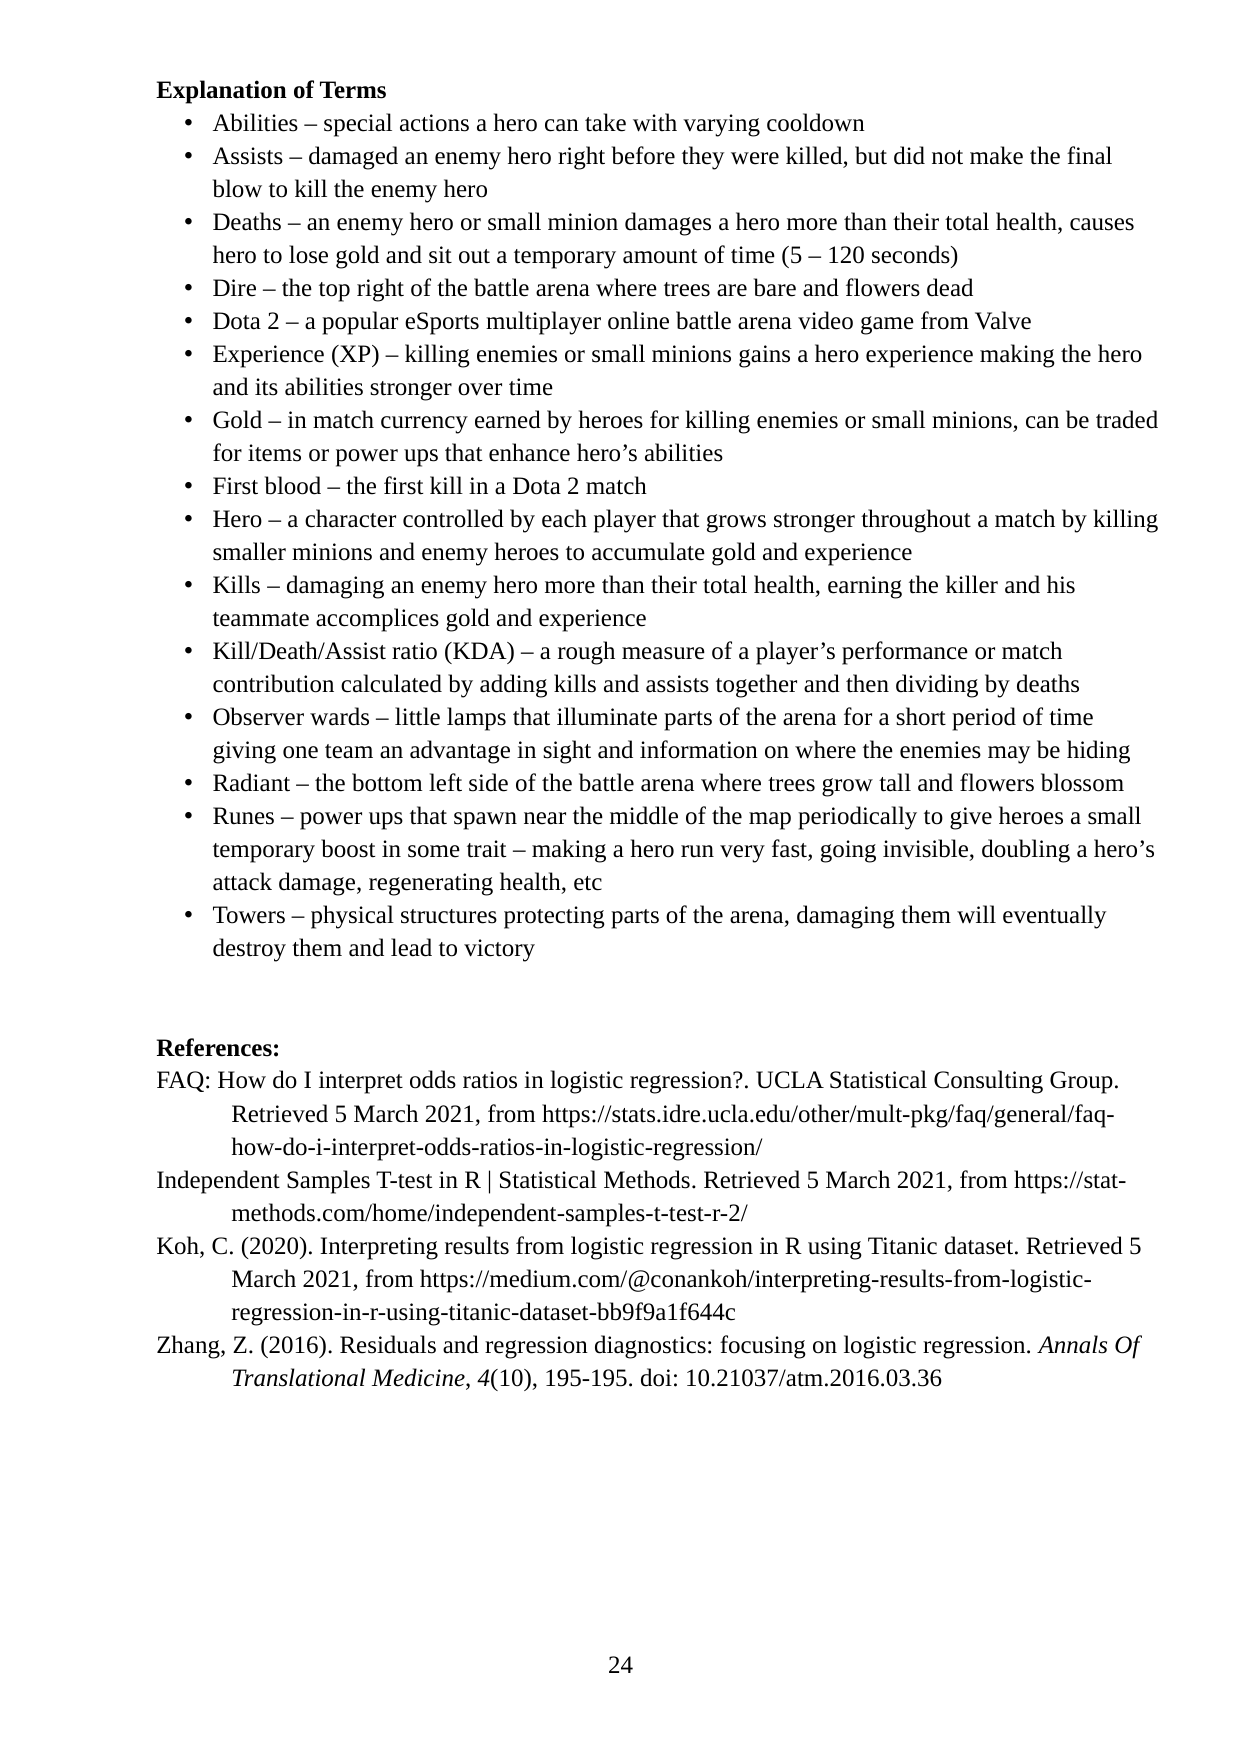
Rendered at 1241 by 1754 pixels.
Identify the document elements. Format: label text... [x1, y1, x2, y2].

list Radiant – the bottom left side of the battle arena where trees grow tall and flowers blossom [184, 768, 1159, 797]
text Independent Samples T-test in R | Statistical Methods. Retrieved 5 March 2021, from https://stat-methods.com/home/independent-samples-t-test-r-2/ [156, 1165, 1159, 1226]
text Explanation of Terms [156, 75, 1159, 104]
list Towers – physical structures protecting parts of the arena, damaging them will eventually destroy them and lead to victory [184, 901, 1159, 962]
list Dota 2 – a popular eSports multiplayer online battle arena video game from Valve [184, 306, 1159, 335]
list Hero – a character controlled by each player that grows stronger throughout a match by killing smaller minions and enemy heroes to accumulate gold and experience [184, 504, 1159, 566]
text Zhang, Z. (2016). Residuals and regression diagnostics: focusing on logistic regression. Annals Of Translational Medicine, 4(10), 195-195. doi: 10.21037/atm.2016.03.36 [156, 1330, 1159, 1392]
text FAQ: How do I interpret odds ratios in logistic regression?. UCLA Statistical Consulting Group. Retrieved 5 March 2021, from https://stats.idre.ucla.edu/other/mult-pkg/faq/general/faq-how-do-i-interpret-odds-ratios-in-logistic-regression/ [156, 1066, 1159, 1160]
list Observer wards – little lamps that illuminate parts of the arena for a short period of time giving one team an advantage in sight and information on where the enemies may be hiding [184, 702, 1159, 764]
list Assists – damaged an enemy hero right before they were killed, but did not make the final blow to kill the enemy hero [184, 141, 1159, 203]
list Dire – the top right of the battle arena where trees are bare and flowers dead [184, 273, 1159, 302]
list Kill/Death/Assist ratio (KDA) – a rough measure of a player’s performance or match contribution calculated by adding kills and assists together and then dividing by deaths [184, 636, 1159, 698]
list Abilities – special actions a hero can take with varying cooldown [184, 108, 1159, 137]
list Deaths – an enemy hero or small minion damages a hero more than their total health, causes hero to lose gold and sit out a temporary amount of time (5 – 120 seconds) [184, 207, 1159, 269]
list Gold – in match currency earned by heroes for killing enemies or small minions, can be traded for items or power ups that enhance hero’s abilities [184, 405, 1159, 467]
text Koh, C. (2020). Interpreting results from logistic regression in R using Titanic dataset. Retrieved 5 March 2021, from https://medium.com/@conankoh/interpreting-results-from-logistic-regression-in-r-using-titanic-dataset-bb9f9a1f644c [156, 1231, 1159, 1326]
list Experience (XP) – killing enemies or small minions gains a hero experience making the hero and its abilities stronger over time [184, 339, 1159, 401]
list Runes – power ups that spawn near the middle of the map periodically to give heroes a small temporary boost in some trait – making a hero run very fast, going invisible, doubling a hero’s attack damage, regenerating health, etc [184, 801, 1159, 896]
list First blood – the first kill in a Dota 2 match [184, 471, 1159, 500]
text References: [156, 1033, 1159, 1061]
list Kills – damaging an enemy hero more than their total health, earning the killer and his teammate accomplices gold and experience [184, 570, 1159, 632]
